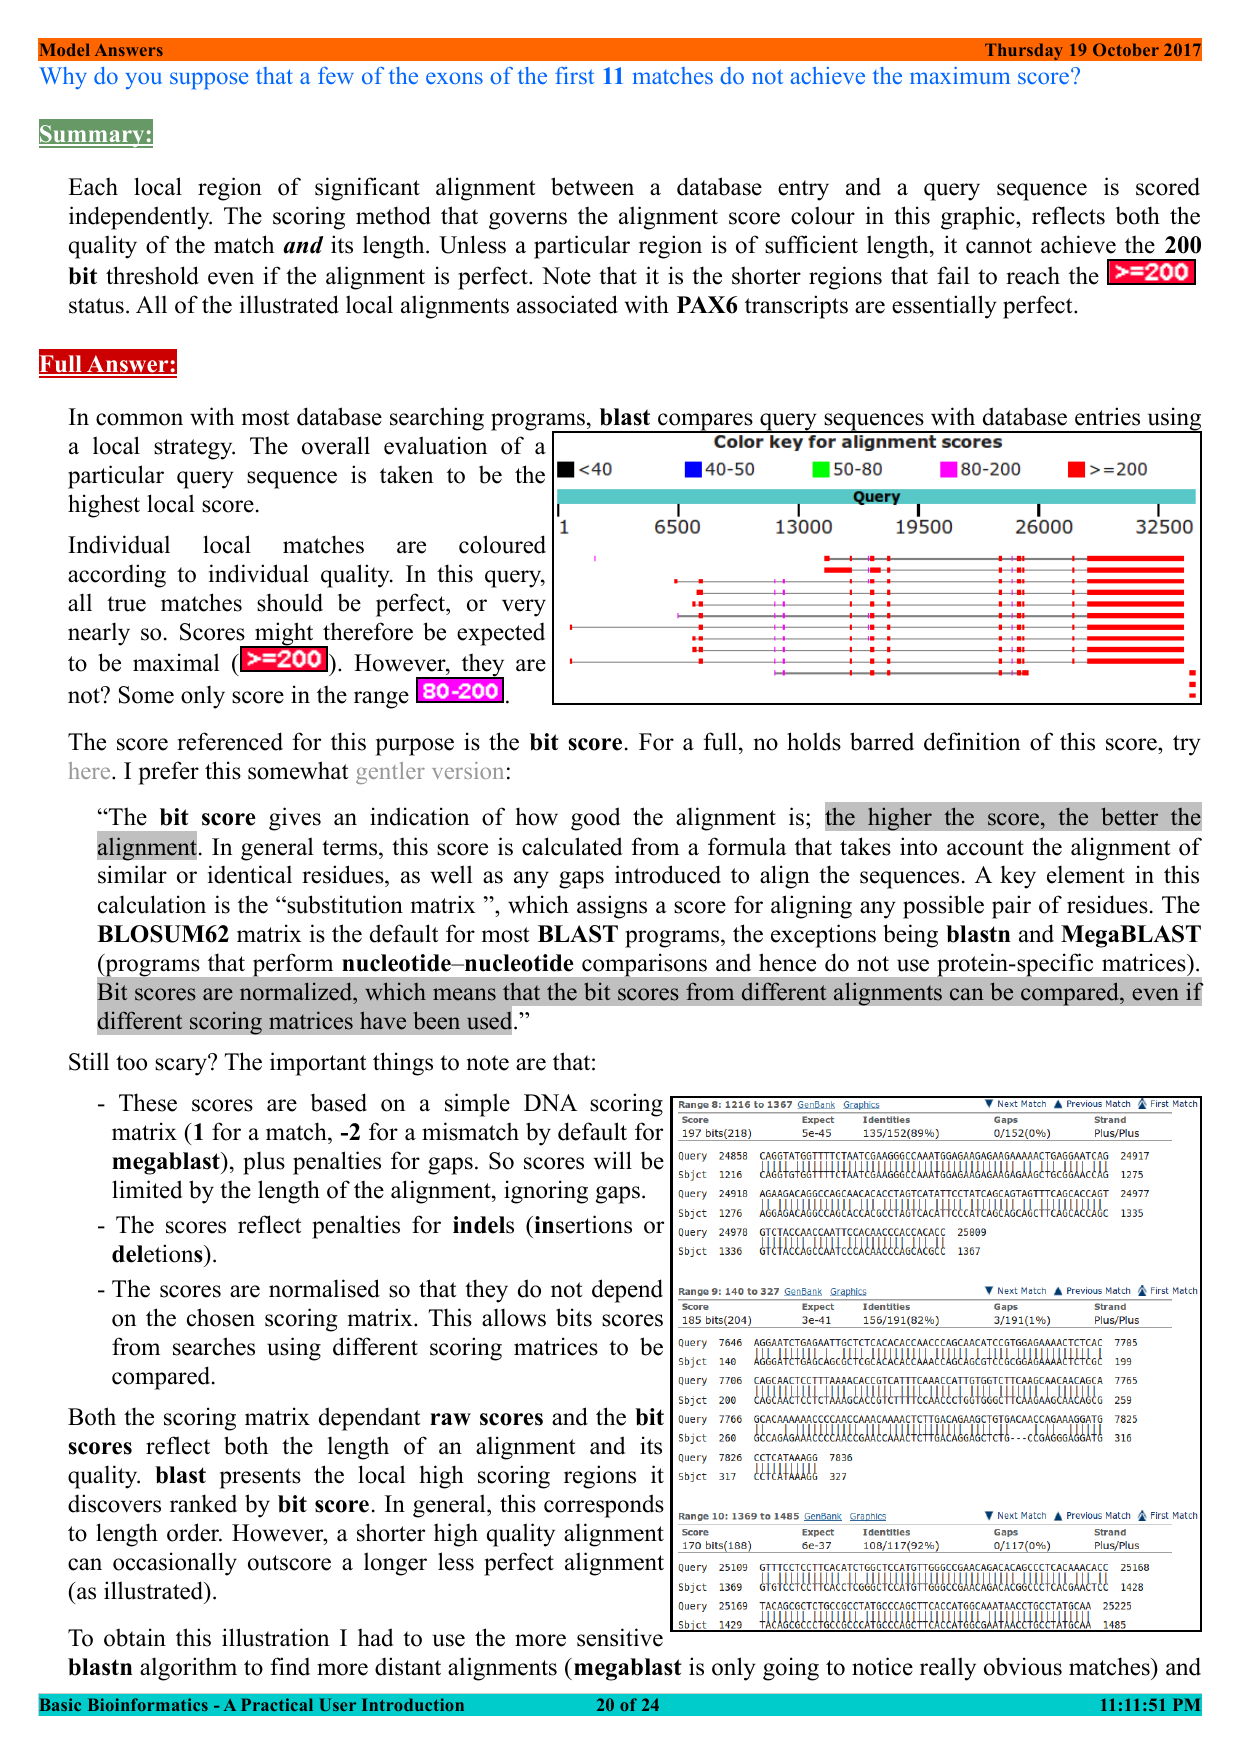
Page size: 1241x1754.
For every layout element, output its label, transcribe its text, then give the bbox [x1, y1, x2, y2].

text Summary: [38, 119, 1202, 148]
text To obtain this illustration I had to use the more sensitive blastn algorithm to find more distant alignments (megablast is only going to notice really obvious matches) and [68, 1623, 1202, 1681]
text Full Answer: [38, 349, 1202, 378]
text - The scores are normalised so that they do not depend on the chosen scoring matrix. This allows bits scores from searches using different scoring matrices to be compared. [97, 1274, 670, 1390]
text Still too scary? The important things to note are that: [68, 1047, 1202, 1076]
text In common with most database searching programs, blast compares query sequences with database entries using a local strategy. The overall evaluation of a particular query sequence is taken to be the highest local score. [68, 402, 1202, 518]
text “The bit score gives an indication of how good the alignment is; the higher the score, the better the alignment. In general terms, this score is calculated from a formula that takes into account the alignment of similar or identical residues, as well as any gaps introduced to align the sequences. A key element in this calculation is the “substitution matrix ”, which assigns a score for aligning any possible pair of residues. The BLOSUM62 matrix is the default for most BLAST programs, the exceptions being blastn and MegaBLAST (programs that perform nucleotide–nucleotide comparisons and hence do not use protein-specific matrices). Bit scores are normalized, which means that the bit scores from different alignments can be compared, even if different scoring matrices have been used.” [97, 802, 1202, 1035]
picture [242, 648, 326, 670]
text Each local region of significant alignment between a database entry and a query sequence is scored independently. The scoring method that governs the alignment score colour in this graphic, reflects both the quality of the match and its length. Unless a particular region is of sufficient length, it cannot achieve the 200 bit threshold even if the alignment is perfect. Note that it is the shorter regions that fail to reach thestatus. All of the illustrated local alignments associated with PAX6 transcripts are essentially perfect. [68, 172, 1202, 319]
text - The scores reflect penalties for indels (insertions or deletions). [97, 1209, 670, 1268]
picture [418, 679, 502, 701]
text Both the scoring matrix dependant raw scores and the bit scores reflect both the length of an alignment and its quality. blast presents the local high scoring regions it discovers ranked by bit score. In general, this corresponds to length order. However, a shorter high quality alignment can occasionally outscore a longer less perfect alignment (as illustrated). [68, 1402, 670, 1605]
picture [1109, 261, 1194, 283]
text Individual local matches are coloured according to individual quality. In this query, all true matches should be perfect, or very nearly so. Scores might therefore be expected to be maximal (). However, they are not? Some only score in the range . [68, 529, 1202, 709]
text Why do you suppose that a few of the exons of the first 11 matches do not achieve the maximum score? [38, 61, 1202, 89]
picture [673, 1098, 1200, 1630]
text The score referenced for this purpose is the bit score. For a full, no holds barred definition of this score, try here. I prefer this somewhat gentler version: [68, 726, 1202, 784]
picture [554, 433, 1200, 703]
text - These scores are based on a simple DNA scoring matrix (1 for a match, -2 for a mismatch by default for megablast), plus penalties for gaps. So scores will be limited by the length of the alignment, ignoring gaps. [97, 1087, 1202, 1204]
